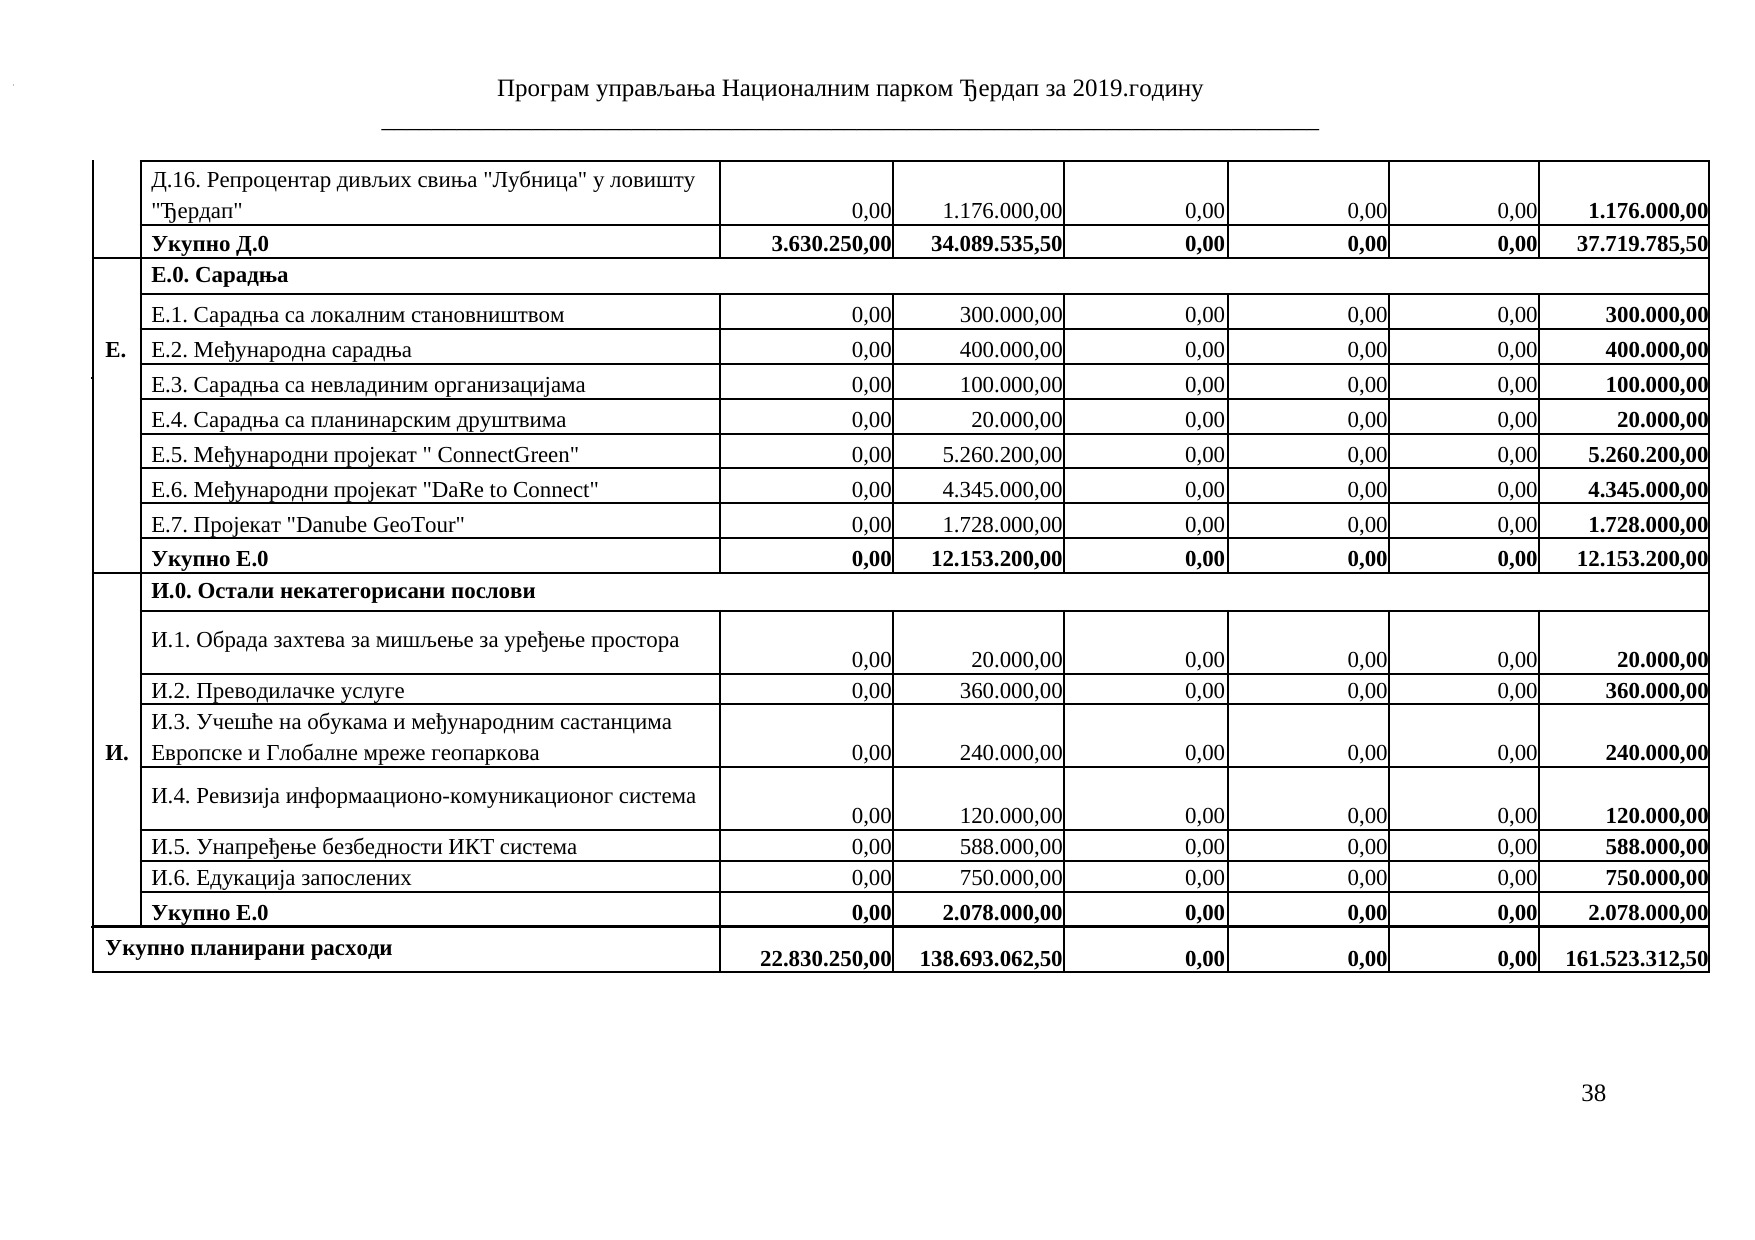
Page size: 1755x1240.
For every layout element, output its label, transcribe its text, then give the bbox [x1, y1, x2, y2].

table_cell 2.078.000,00 [894, 893, 1063, 925]
table_cell 300.000,00 [894, 295, 1063, 328]
table_cell [94, 860, 140, 891]
table_cell 0,00 [1065, 539, 1227, 572]
table_cell 0,00 [1390, 893, 1538, 925]
table_cell E.6. Међународни пројекат "DaRe to Connect" [142, 469, 719, 502]
table_cell 138.693.062,50 [894, 928, 1063, 971]
table_cell И.4. Ревизија информаационо-комуникационог система [142, 768, 719, 809]
table_cell 0,00 [1065, 734, 1227, 766]
table_cell 0,00 [1390, 295, 1538, 328]
table_cell "Ђердап" [142, 192, 719, 223]
table_cell [1064, 574, 1228, 604]
table_cell 0,00 [721, 862, 892, 891]
table_cell [94, 574, 140, 604]
table_cell 0,00 [1229, 539, 1388, 572]
table_header [1540, 162, 1708, 192]
table_cell 1.176.000,00 [1540, 192, 1708, 223]
table_cell 0,00 [721, 400, 892, 432]
table_cell 0,00 [721, 893, 892, 925]
table_cell 750.000,00 [894, 862, 1063, 891]
table_cell [94, 259, 140, 288]
table_cell 0,00 [1390, 539, 1538, 572]
table_cell 22.830.250,00 [721, 928, 892, 971]
table_cell 12.153.200,00 [894, 539, 1063, 572]
table_cell 0,00 [1229, 330, 1388, 362]
table_cell 0,00 [1229, 831, 1388, 860]
table_cell [94, 537, 140, 572]
table_cell 0,00 [1229, 768, 1388, 829]
table_cell [142, 653, 719, 672]
table_cell 0,00 [1229, 435, 1388, 467]
table_cell Е.0. Сарадња [142, 259, 720, 288]
table_cell [94, 703, 140, 734]
table_cell 400.000,00 [1540, 330, 1708, 362]
table_cell Укупно планирани расходи [94, 928, 719, 960]
table_cell 0,00 [721, 612, 892, 672]
table_cell 0,00 [1229, 928, 1388, 971]
table_cell 0,00 [1390, 469, 1538, 502]
table_cell 0,00 [1229, 192, 1388, 223]
table_cell 0,00 [721, 469, 892, 502]
table_header [1390, 162, 1538, 192]
table_cell [720, 574, 893, 604]
table_cell 0,00 [721, 192, 892, 223]
table_cell 20.000,00 [894, 612, 1063, 672]
table_cell [1389, 604, 1538, 609]
table_cell [1539, 259, 1708, 288]
table_cell [142, 288, 720, 293]
table_cell 37.719.785,50 [1540, 226, 1708, 257]
table_cell 0,00 [721, 734, 892, 766]
table_header [1229, 162, 1388, 192]
table_cell [1228, 288, 1388, 293]
table_cell 0,00 [721, 435, 892, 467]
table_cell 20.000,00 [1540, 612, 1708, 672]
table_cell 0,00 [1229, 400, 1388, 432]
table_cell [893, 604, 1063, 609]
table_header [94, 160, 140, 192]
table_header [1065, 162, 1227, 192]
table_cell 0,00 [1390, 435, 1538, 467]
table_cell [1539, 574, 1708, 604]
table_cell [1065, 705, 1227, 734]
table_cell 20.000,00 [1540, 400, 1708, 432]
table_cell Е.1. Сарадња са локалним становништвом [142, 295, 719, 328]
table_cell [893, 288, 1063, 293]
table_cell 1.176.000,00 [894, 192, 1063, 223]
table_cell 0,00 [1229, 504, 1388, 537]
table_cell [1389, 259, 1538, 288]
table_cell [1064, 604, 1228, 609]
table_cell 0,00 [1065, 435, 1227, 467]
table_cell [94, 960, 141, 971]
table_cell 0,00 [1065, 768, 1227, 829]
table_cell [94, 502, 140, 537]
table_cell 0,00 [721, 539, 892, 572]
table_cell Е.7. Пројекат "Danube GeoTour" [142, 504, 719, 537]
table_cell [893, 259, 1063, 288]
table_cell 588.000,00 [1540, 831, 1708, 860]
table_cell 0,00 [1390, 675, 1538, 703]
table_cell 240.000,00 [1540, 734, 1708, 766]
table_cell 0,00 [1065, 612, 1227, 672]
table_cell 400.000,00 [894, 330, 1063, 362]
table_cell [1228, 574, 1388, 604]
table_cell 5.260.200,00 [1540, 435, 1708, 467]
table_cell Европске и Глобалне мреже геопаркова [142, 734, 719, 766]
table_cell 100.000,00 [894, 365, 1063, 397]
table_cell 0,00 [1390, 400, 1538, 432]
table_cell 0,00 [1390, 612, 1538, 672]
table_cell 4.345.000,00 [894, 469, 1063, 502]
table_cell [94, 610, 140, 652]
table_cell 0,00 [1229, 893, 1388, 925]
table_cell 0,00 [721, 504, 892, 537]
table_cell Укупно Е.0 [142, 893, 719, 925]
table_cell [94, 653, 140, 672]
table_cell [94, 398, 140, 432]
table_cell 0,00 [721, 295, 892, 328]
table_cell 2.078.000,00 [1540, 893, 1708, 925]
table_cell 100.000,00 [1540, 365, 1708, 397]
table_cell И.0. Остали некатегорисани послови [142, 574, 720, 604]
table_cell 0,00 [1065, 675, 1227, 703]
table_cell 0,00 [1390, 768, 1538, 829]
table_cell [1540, 705, 1708, 734]
table_cell [94, 288, 140, 293]
text ___________________________________________________________________________ [92, 104, 1609, 133]
table_cell [1539, 604, 1708, 609]
table_cell И.5. Унапређење безбедности ИКТ система [142, 831, 719, 860]
table_header [721, 162, 892, 192]
table_cell [94, 604, 140, 609]
table_cell [94, 192, 140, 223]
table_cell [94, 224, 140, 257]
table_cell 588.000,00 [894, 831, 1063, 860]
table_cell 0,00 [1390, 330, 1538, 362]
table_cell И.1. Обрада захтева за мишљење за уређење простора [142, 612, 719, 652]
table_cell И.6. Едукација запослених [142, 862, 719, 891]
table_cell 3.630.250,00 [721, 226, 892, 257]
table_cell Е.2. Међународна сарадња [142, 330, 719, 362]
table_cell [94, 766, 140, 809]
table_cell Укупно Д.0 [142, 226, 719, 257]
table_cell 750.000,00 [1540, 862, 1708, 891]
table_cell [1229, 705, 1388, 734]
table_cell 0,00 [1065, 192, 1227, 223]
table_cell [720, 288, 893, 293]
table_cell 0,00 [1229, 675, 1388, 703]
table_cell 300.000,00 [1540, 295, 1708, 328]
table_cell 0,00 [1390, 365, 1538, 397]
table_cell 34.089.535,50 [894, 226, 1063, 257]
table_cell [94, 891, 140, 925]
table_cell 0,00 [721, 675, 892, 703]
table_cell И.3. Учешће на обукама и међународним састанцима [142, 705, 719, 734]
table_cell 0,00 [721, 831, 892, 860]
table_cell 360.000,00 [1540, 675, 1708, 703]
table_cell 161.523.312,50 [1540, 928, 1708, 971]
table_cell Укупно Е.0 [142, 539, 719, 572]
table_cell 0,00 [1065, 400, 1227, 432]
table_cell [94, 293, 140, 328]
table_cell 0,00 [1390, 831, 1538, 860]
table_cell [94, 829, 140, 860]
table_cell 1.728.000,00 [894, 504, 1063, 537]
table_cell 0,00 [1065, 862, 1227, 891]
table_cell 0,00 [1390, 504, 1538, 537]
table_cell [94, 467, 140, 502]
table_cell [894, 705, 1063, 734]
table_cell [1390, 705, 1538, 734]
table_cell 0,00 [1229, 295, 1388, 328]
table_cell [1064, 288, 1228, 293]
table_cell [893, 574, 1063, 604]
table_cell 0,00 [1065, 365, 1227, 397]
table_cell 0,00 [721, 365, 892, 397]
table_cell [1389, 574, 1538, 604]
table_cell [1228, 259, 1388, 288]
table_cell [1228, 604, 1388, 609]
table_cell 360.000,00 [894, 675, 1063, 703]
table_cell [94, 809, 140, 829]
table_cell [721, 705, 892, 734]
table_cell 0,00 [1065, 504, 1227, 537]
table_cell 20.000,00 [894, 400, 1063, 432]
table_cell 12.153.200,00 [1540, 539, 1708, 572]
table_cell [720, 604, 893, 609]
table_cell [141, 960, 719, 971]
table_cell И.2. Преводилачке услуге [142, 675, 719, 703]
table_cell 0,00 [1390, 192, 1538, 223]
table_cell 0,00 [1390, 862, 1538, 891]
table_cell 5.260.200,00 [894, 435, 1063, 467]
table_cell 120.000,00 [894, 768, 1063, 829]
table_cell 0,00 [1065, 295, 1227, 328]
table_header [894, 162, 1063, 192]
table_cell [94, 363, 140, 397]
table_cell 4.345.000,00 [1540, 469, 1708, 502]
table_cell 0,00 [721, 330, 892, 362]
table_cell [142, 604, 720, 609]
table_cell 0,00 [1229, 612, 1388, 672]
table_cell 0,00 [1390, 226, 1538, 257]
table_cell Е. [94, 328, 140, 362]
table_cell 0,00 [1065, 893, 1227, 925]
table_cell 0,00 [1229, 365, 1388, 397]
table_cell 0,00 [1229, 862, 1388, 891]
table_cell 120.000,00 [1540, 768, 1708, 829]
table_cell 0,00 [1229, 734, 1388, 766]
table_cell 0,00 [1229, 469, 1388, 502]
table_cell 0,00 [1065, 831, 1227, 860]
table_cell [142, 809, 719, 829]
table_cell 1.728.000,00 [1540, 504, 1708, 537]
text Програм управљања Националним парком Ђердап за 2019.годину [92, 73, 1609, 102]
table_cell [1539, 288, 1708, 293]
table_header Д.16. Репроцентар дивљих свиња "Лубница" у ловишту [142, 162, 719, 192]
table_cell 0,00 [1065, 226, 1227, 257]
table_cell [1064, 259, 1228, 288]
table_cell И. [94, 734, 140, 766]
table_cell 0,00 [1390, 928, 1538, 971]
table_cell 0,00 [1390, 734, 1538, 766]
table_cell [1389, 288, 1538, 293]
table_cell 0,00 [1065, 469, 1227, 502]
table_cell [94, 673, 140, 703]
table_cell Е.5. Међународни пројекат " ConnectGreen" [142, 435, 719, 467]
table_cell 0,00 [1229, 226, 1388, 257]
table_cell 0,00 [1065, 330, 1227, 362]
table_cell 0,00 [1065, 928, 1227, 971]
table_cell [94, 433, 140, 467]
table_cell 0,00 [721, 768, 892, 829]
table_cell Е.4. Сарадња са планинарским друштвима [142, 400, 719, 432]
table_cell 240.000,00 [894, 734, 1063, 766]
table_cell [720, 259, 893, 288]
text 38 [1581, 1078, 1709, 1106]
table_cell Е.3. Сарадња са невладиним организацијама [142, 365, 719, 397]
